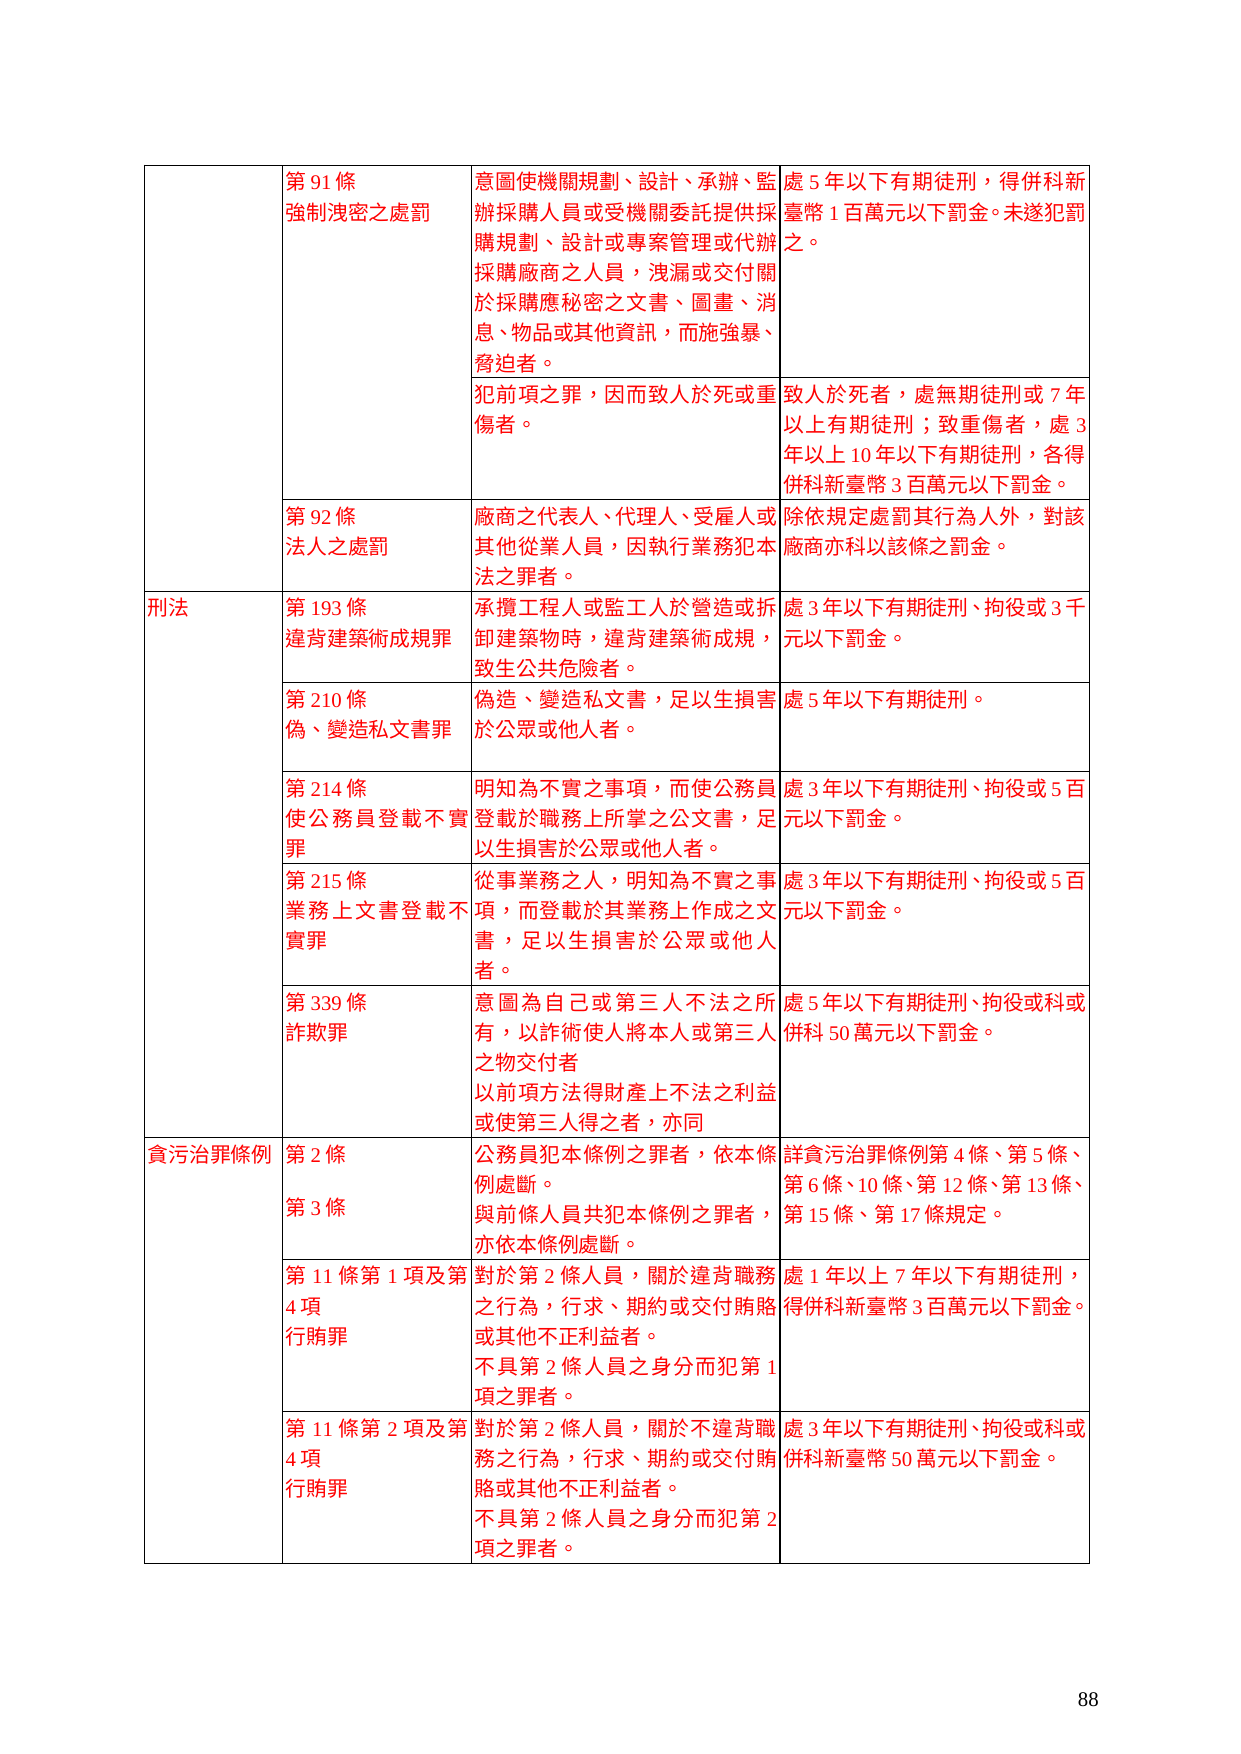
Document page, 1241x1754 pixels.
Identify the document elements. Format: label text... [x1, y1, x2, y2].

table_cell 承攬工程人或監工人於營造或拆卸建築物時，違背建築術成規，致生公共危險者。 [472, 592, 779, 682]
table_cell 貪污治罪條例 [145, 1138, 282, 1563]
table_cell 第193條 違背建築術成規罪 [283, 592, 471, 682]
table_cell 處5年以下有期徒刑、拘役或科或併科50萬元以下罰金。 [781, 986, 1089, 1137]
table_cell 第91條 強制洩密之處罰 [283, 166, 471, 499]
table_cell 處1年以上7年以下有期徒刑，得併科新臺幣3百萬元以下罰金。 [781, 1260, 1089, 1411]
table_cell 意圖為自己或第三人不法之所有，以詐術使人將本人或第三人之物交付者 以前項方法得財產上不法之利益或使第三人得之者，亦同 [472, 986, 779, 1137]
table_cell 意圖使機關規劃、設計、承辦、監辦採購人員或受機關委託提供採購規劃、設計或專案管理或代辦採購廠商之人員，洩漏或交付關於採購應秘密之文書、圖畫、消息、物品或其他資訊，而施強暴、脅迫者。 [472, 166, 779, 377]
table_cell 第215條 業務上文書登載不實罪 [283, 864, 471, 985]
table_cell 偽造、變造私文書，足以生損害於公眾或他人者。 [472, 683, 779, 771]
table_cell 廠商之代表人、代理人、受雇人或其他從業人員，因執行業務犯本法之罪者。 [472, 500, 779, 591]
table_cell 第11條第1項及第4項 行賄罪 [283, 1260, 471, 1411]
table_cell 明知為不實之事項，而使公務員登載於職務上所掌之公文書，足以生損害於公眾或他人者。 [472, 772, 779, 863]
table_cell 第214條 使公務員登載不實罪 [283, 772, 471, 863]
table_cell 第2條 第3條 [283, 1138, 471, 1259]
table_cell 處3年以下有期徒刑、拘役或3千元以下罰金。 [781, 592, 1089, 682]
table_cell 處5年以下有期徒刑，得併科新臺幣1百萬元以下罰金。未遂犯罰之。 [781, 166, 1089, 377]
table_cell 刑法 [145, 592, 282, 1137]
table_cell 處3年以下有期徒刑、拘役或5百元以下罰金。 [781, 864, 1089, 985]
table_cell 第11條第2項及第4項 行賄罪 [283, 1412, 471, 1563]
table_cell 除依規定處罰其行為人外，對該廠商亦科以該條之罰金。 [781, 500, 1089, 591]
table_cell 對於第2條人員，關於違背職務之行為，行求、期約或交付賄賂或其他不正利益者。 不具第2條人員之身分而犯第1項之罪者。 [472, 1260, 779, 1411]
table_cell 對於第2條人員，關於不違背職務之行為，行求、期約或交付賄賂或其他不正利益者。 不具第2條人員之身分而犯第2項之罪者。 [472, 1412, 779, 1563]
table_cell 處5年以下有期徒刑。 [781, 683, 1089, 771]
table_cell 處3年以下有期徒刑、拘役或科或併科新臺幣50萬元以下罰金。 [781, 1412, 1089, 1563]
table_cell 第339條 詐欺罪 [283, 986, 471, 1137]
table_cell 公務員犯本條例之罪者，依本條例處斷。 與前條人員共犯本條例之罪者，亦依本條例處斷。 [472, 1138, 779, 1259]
table_cell 詳貪污治罪條例第4條、第5條、第6條、10條、第12條、第13條、第15條、第17條規定。 [781, 1138, 1089, 1259]
table_cell 致人於死者，處無期徒刑或7年以上有期徒刑；致重傷者，處3年以上10年以下有期徒刑，各得併科新臺幣3百萬元以下罰金。 [781, 378, 1089, 499]
table_cell 第92條 法人之處罰 [283, 500, 471, 591]
table_cell 犯前項之罪，因而致人於死或重傷者。 [472, 378, 779, 499]
table_cell 從事業務之人，明知為不實之事項，而登載於其業務上作成之文書，足以生損害於公眾或他人者。 [472, 864, 779, 985]
table_cell [145, 166, 282, 591]
table_cell 第210條 偽、變造私文書罪 [283, 683, 471, 771]
table_cell 處3年以下有期徒刑、拘役或5百元以下罰金。 [781, 772, 1089, 863]
